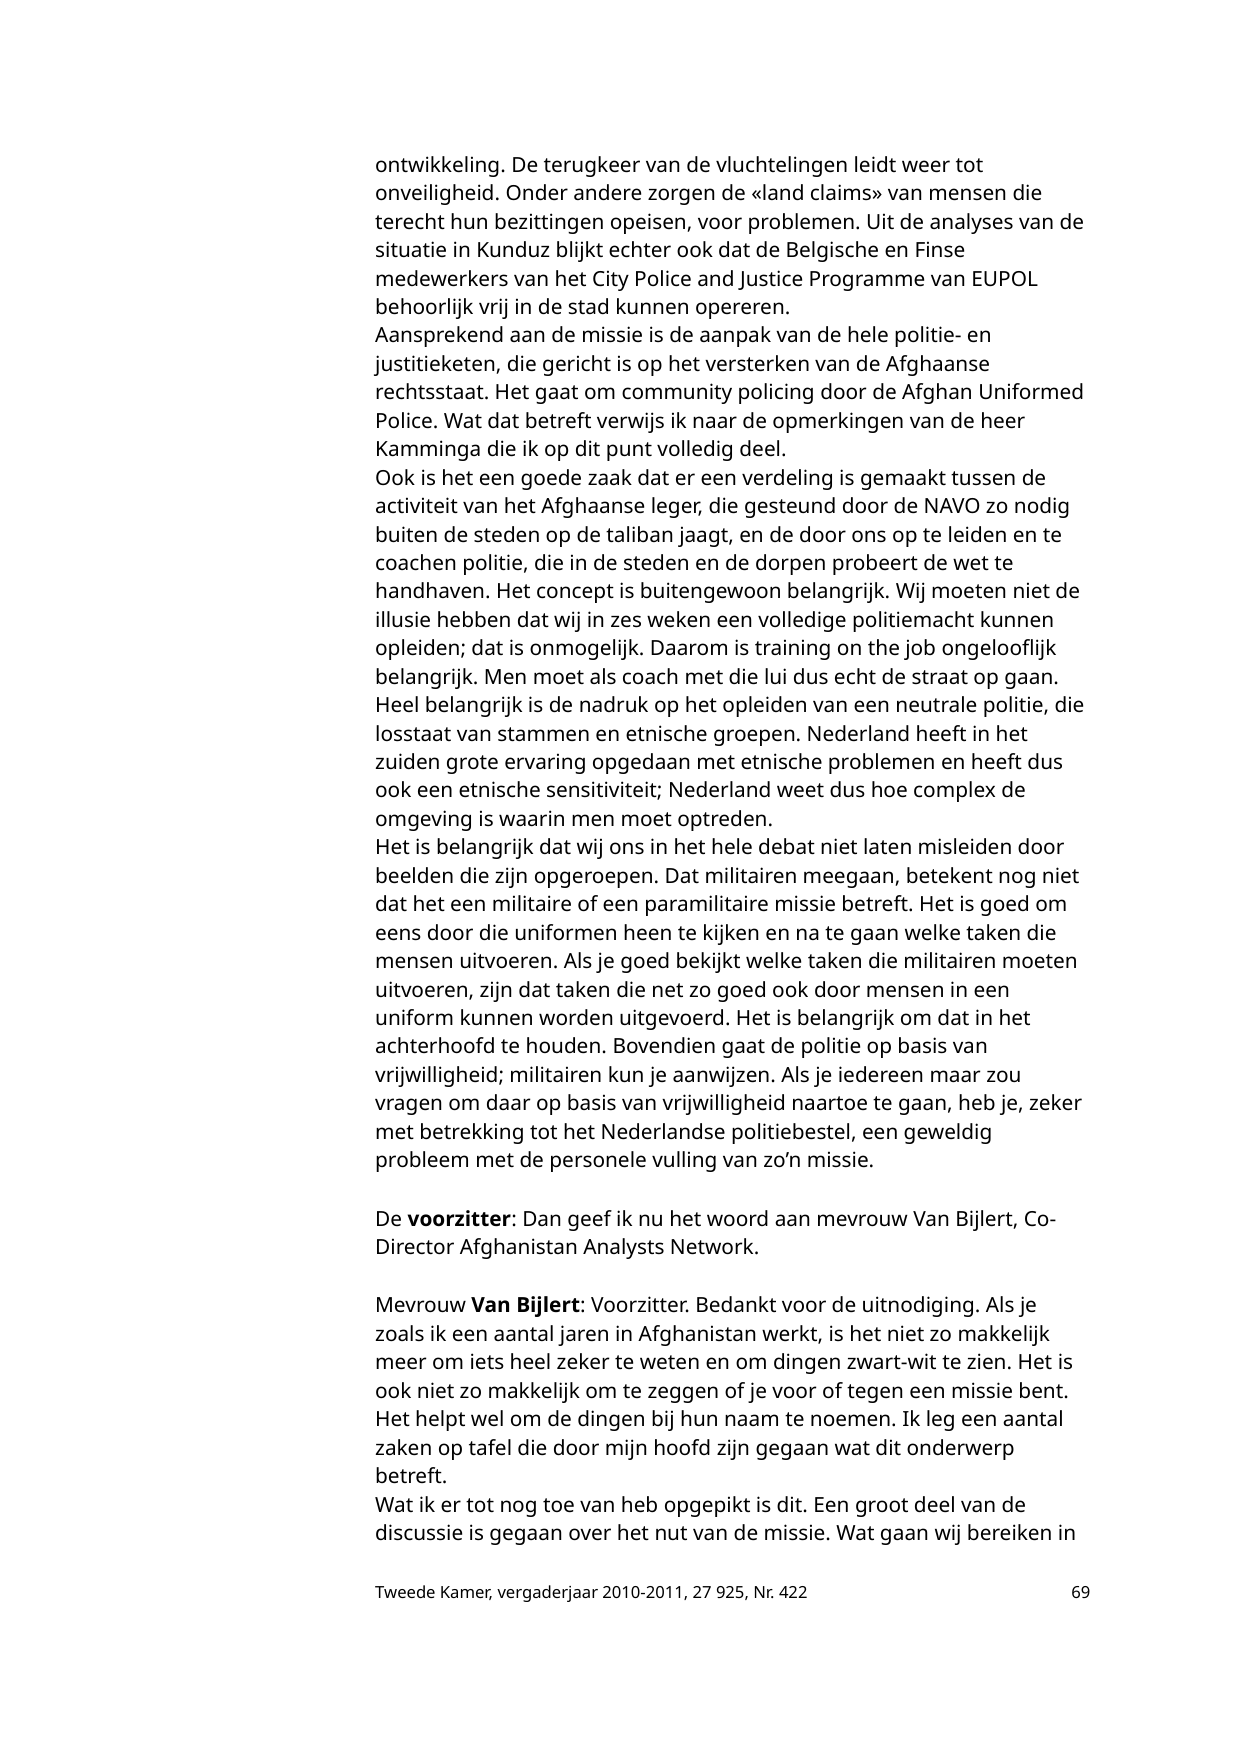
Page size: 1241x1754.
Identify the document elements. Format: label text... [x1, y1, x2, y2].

text Mevrouw Van Bijlert: Voorzitter. Bedankt voor de uitnodiging. Als je zoals ik een aantal jaren in Afghanistan werkt, is het niet zo makkelijk meer om iets heel zeker te weten en om dingen zwart-wit te zien. Het is ook niet zo makkelijk om te zeggen of je voor of tegen een missie bent. Het helpt wel om de dingen bij hun naam te noemen. Ik leg een aantal zaken op tafel die door mijn hoofd zijn gegaan wat dit onderwerp betreft. [375, 1291, 1090, 1490]
text Ook is het een goede zaak dat er een verdeling is gemaakt tussen de activiteit van het Afghaanse leger, die gesteund door de NAVO zo nodig buiten de steden op de taliban jaagt, en de door ons op te leiden en te coachen politie, die in de steden en de dorpen probeert de wet te handhaven. Het concept is buitengewoon belangrijk. Wij moeten niet de illusie hebben dat wij in zes weken een volledige politiemacht kunnen opleiden; dat is onmogelijk. Daarom is training on the job ongelooflijk belangrijk. Men moet als coach met die lui dus echt de straat op gaan. [375, 463, 1090, 690]
text De voorzitter: Dan geef ik nu het woord aan mevrouw Van Bijlert, Co-Director Afghanistan Analysts Network. [375, 1204, 1090, 1261]
text Heel belangrijk is de nadruk op het opleiden van een neutrale politie, die losstaat van stammen en etnische groepen. Nederland heeft in het zuiden grote ervaring opgedaan met etnische problemen en heeft dus ook een etnische sensitiviteit; Nederland weet dus hoe complex de omgeving is waarin men moet optreden. [375, 690, 1090, 832]
text Het is belangrijk dat wij ons in het hele debat niet laten misleiden door beelden die zijn opgeroepen. Dat militairen meegaan, betekent nog niet dat het een militaire of een paramilitaire missie betreft. Het is goed om eens door die uniformen heen te kijken en na te gaan welke taken die mensen uitvoeren. Als je goed bekijkt welke taken die militairen moeten uitvoeren, zijn dat taken die net zo goed ook door mensen in een uniform kunnen worden uitgevoerd. Het is belangrijk om dat in het achterhoofd te houden. Bovendien gaat de politie op basis van vrijwilligheid; militairen kun je aanwijzen. Als je iedereen maar zou vragen om daar op basis van vrijwilligheid naartoe te gaan, heb je, zeker met betrekking tot het Nederlandse politiebestel, een geweldig probleem met de personele vulling van zo’n missie. [375, 832, 1090, 1174]
text Aansprekend aan de missie is de aanpak van de hele politie- en justitieketen, die gericht is op het versterken van de Afghaanse rechtsstaat. Het gaat om community policing door de Afghan Uniformed Police. Wat dat betreft verwijs ik naar de opmerkingen van de heer Kamminga die ik op dit punt volledig deel. [375, 321, 1090, 463]
text ontwikkeling. De terugkeer van de vluchtelingen leidt weer tot onveiligheid. Onder andere zorgen de «land claims» van mensen die terecht hun bezittingen opeisen, voor problemen. Uit de analyses van de situatie in Kunduz blijkt echter ook dat de Belgische en Finse medewerkers van het City Police and Justice Programme van EUPOL behoorlijk vrij in de stad kunnen opereren. [375, 150, 1090, 321]
text Wat ik er tot nog toe van heb opgepikt is dit. Een groot deel van de discussie is gegaan over het nut van de missie. Wat gaan wij bereiken in [375, 1490, 1090, 1547]
